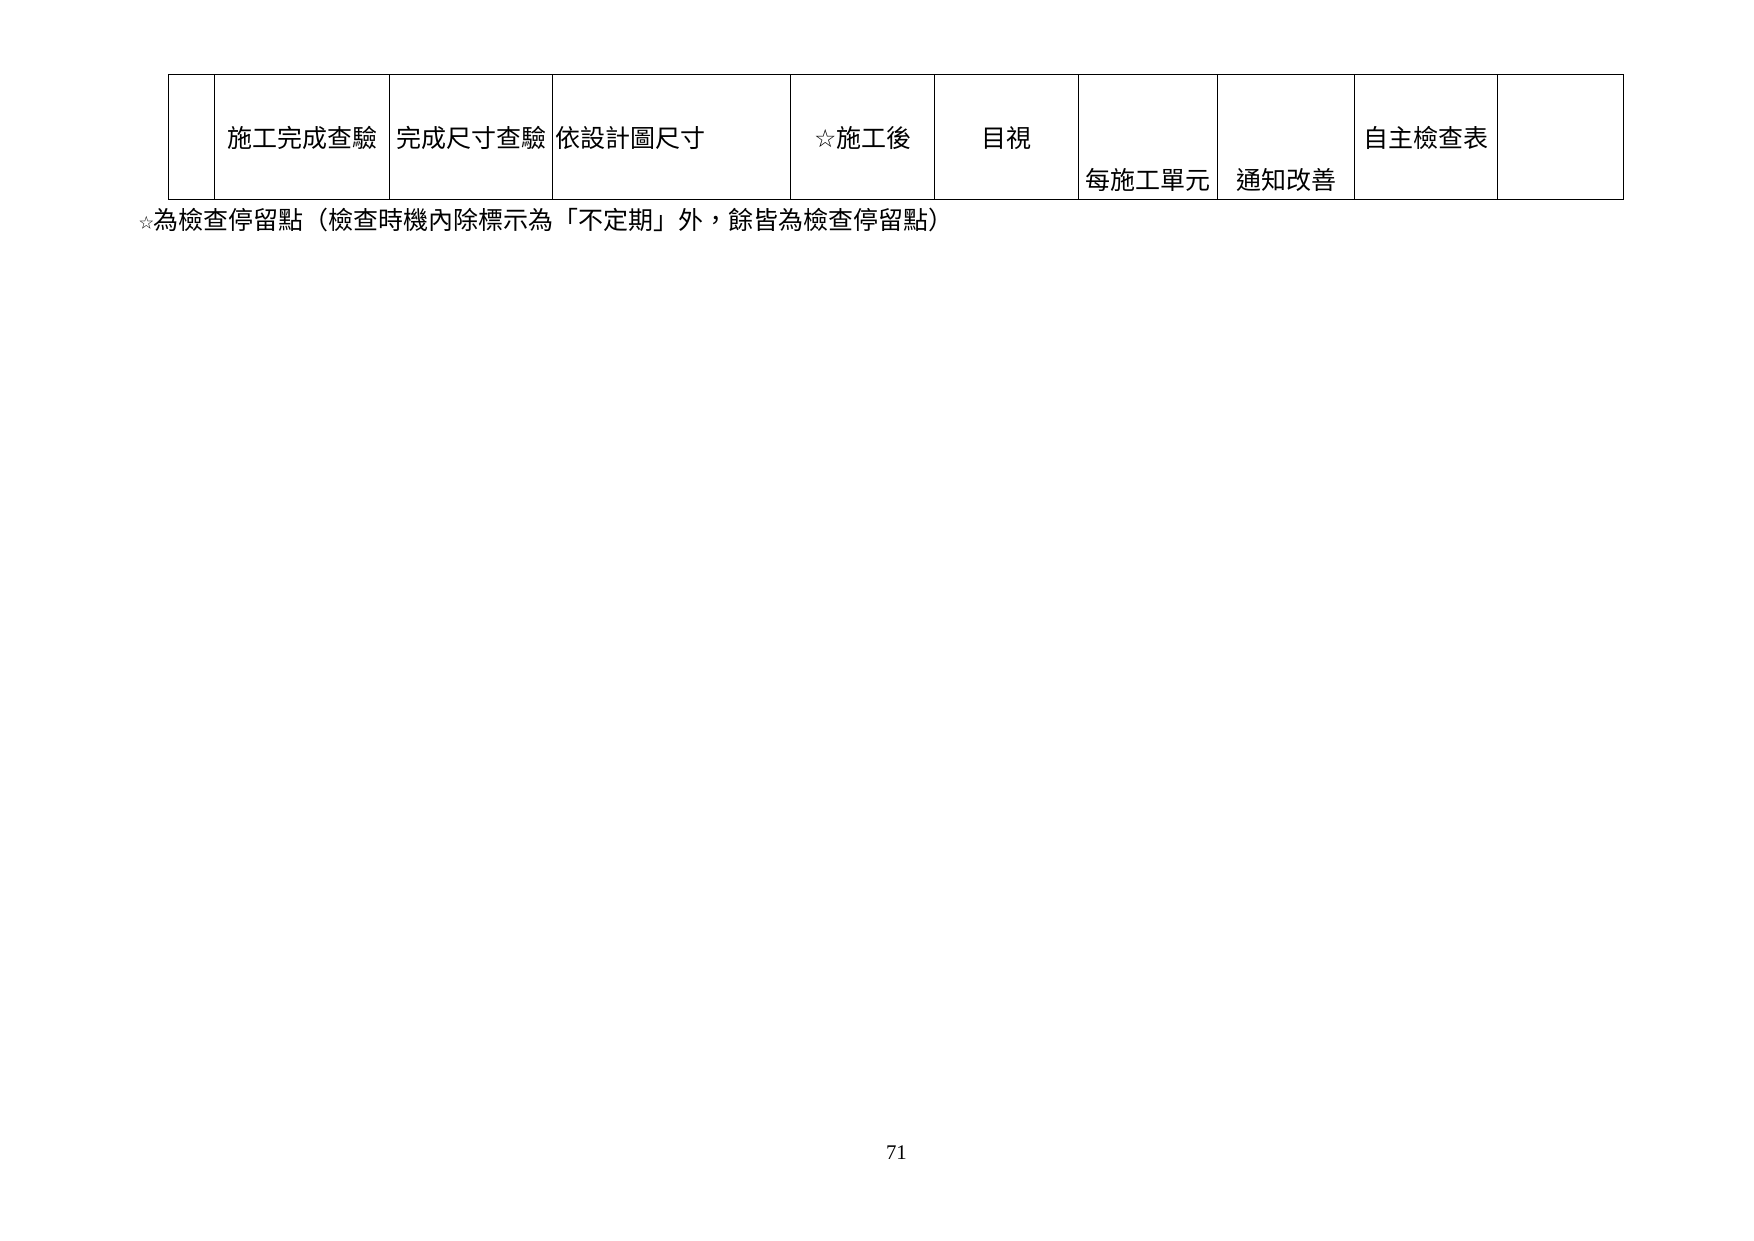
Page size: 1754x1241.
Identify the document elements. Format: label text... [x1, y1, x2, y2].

table_cell 依設計圖尺寸 [553, 75, 790, 199]
table_cell 目視 [935, 75, 1078, 199]
table_cell 施工完成查驗 [215, 75, 389, 199]
text ☆為檢查停留點（檢查時機內除標示為「不定期」外，餘皆為檢查停留點） [139, 200, 1683, 236]
table_cell 每施工單元 [1079, 75, 1217, 199]
table_cell [1498, 75, 1623, 199]
table_cell [169, 75, 214, 199]
table_cell 完成尺寸查驗 [390, 75, 552, 199]
table_cell 自主檢查表 [1355, 75, 1497, 199]
table_cell 通知改善 [1218, 75, 1354, 199]
table_cell ☆施工後 [791, 75, 934, 199]
